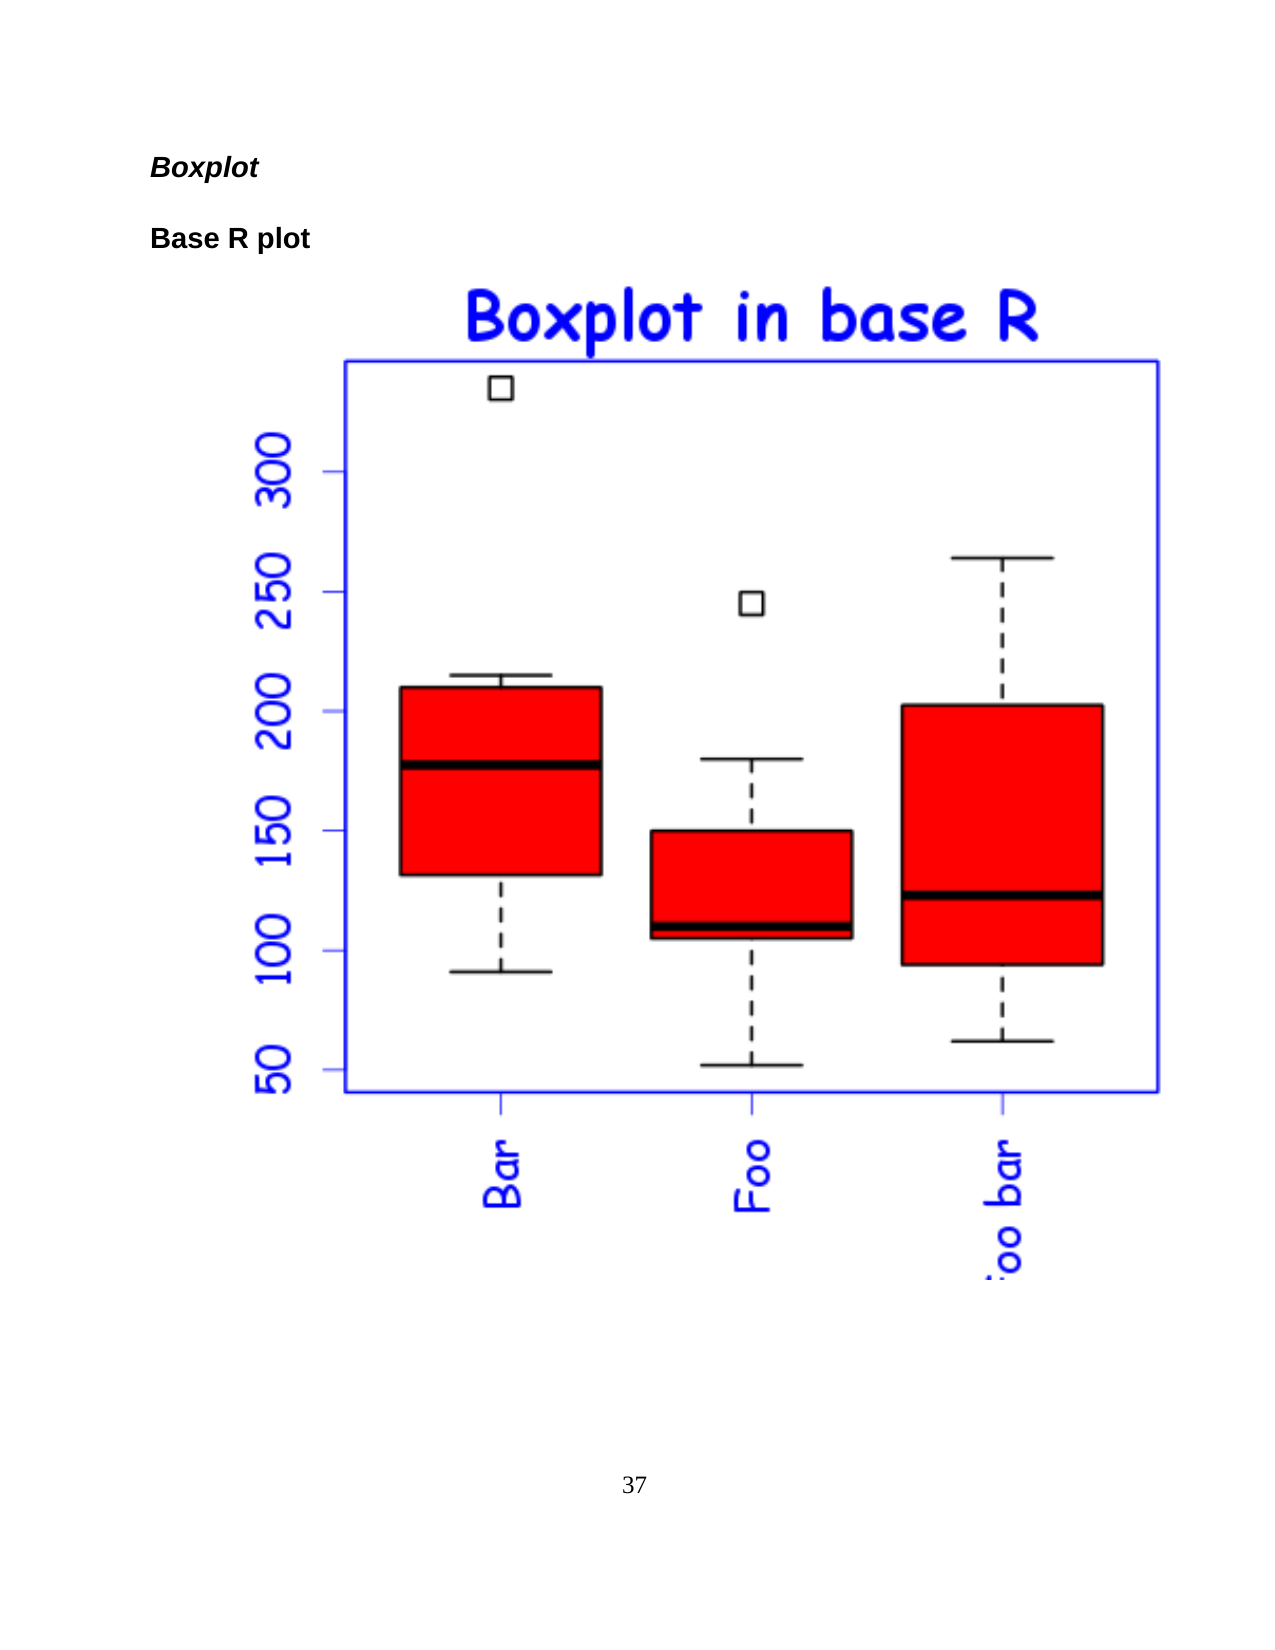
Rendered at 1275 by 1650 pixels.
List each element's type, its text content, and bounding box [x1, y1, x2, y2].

picture [150, 267, 1163, 1280]
subtitle Base R plot [150, 221, 1125, 254]
subtitle Boxplot [150, 150, 1125, 183]
